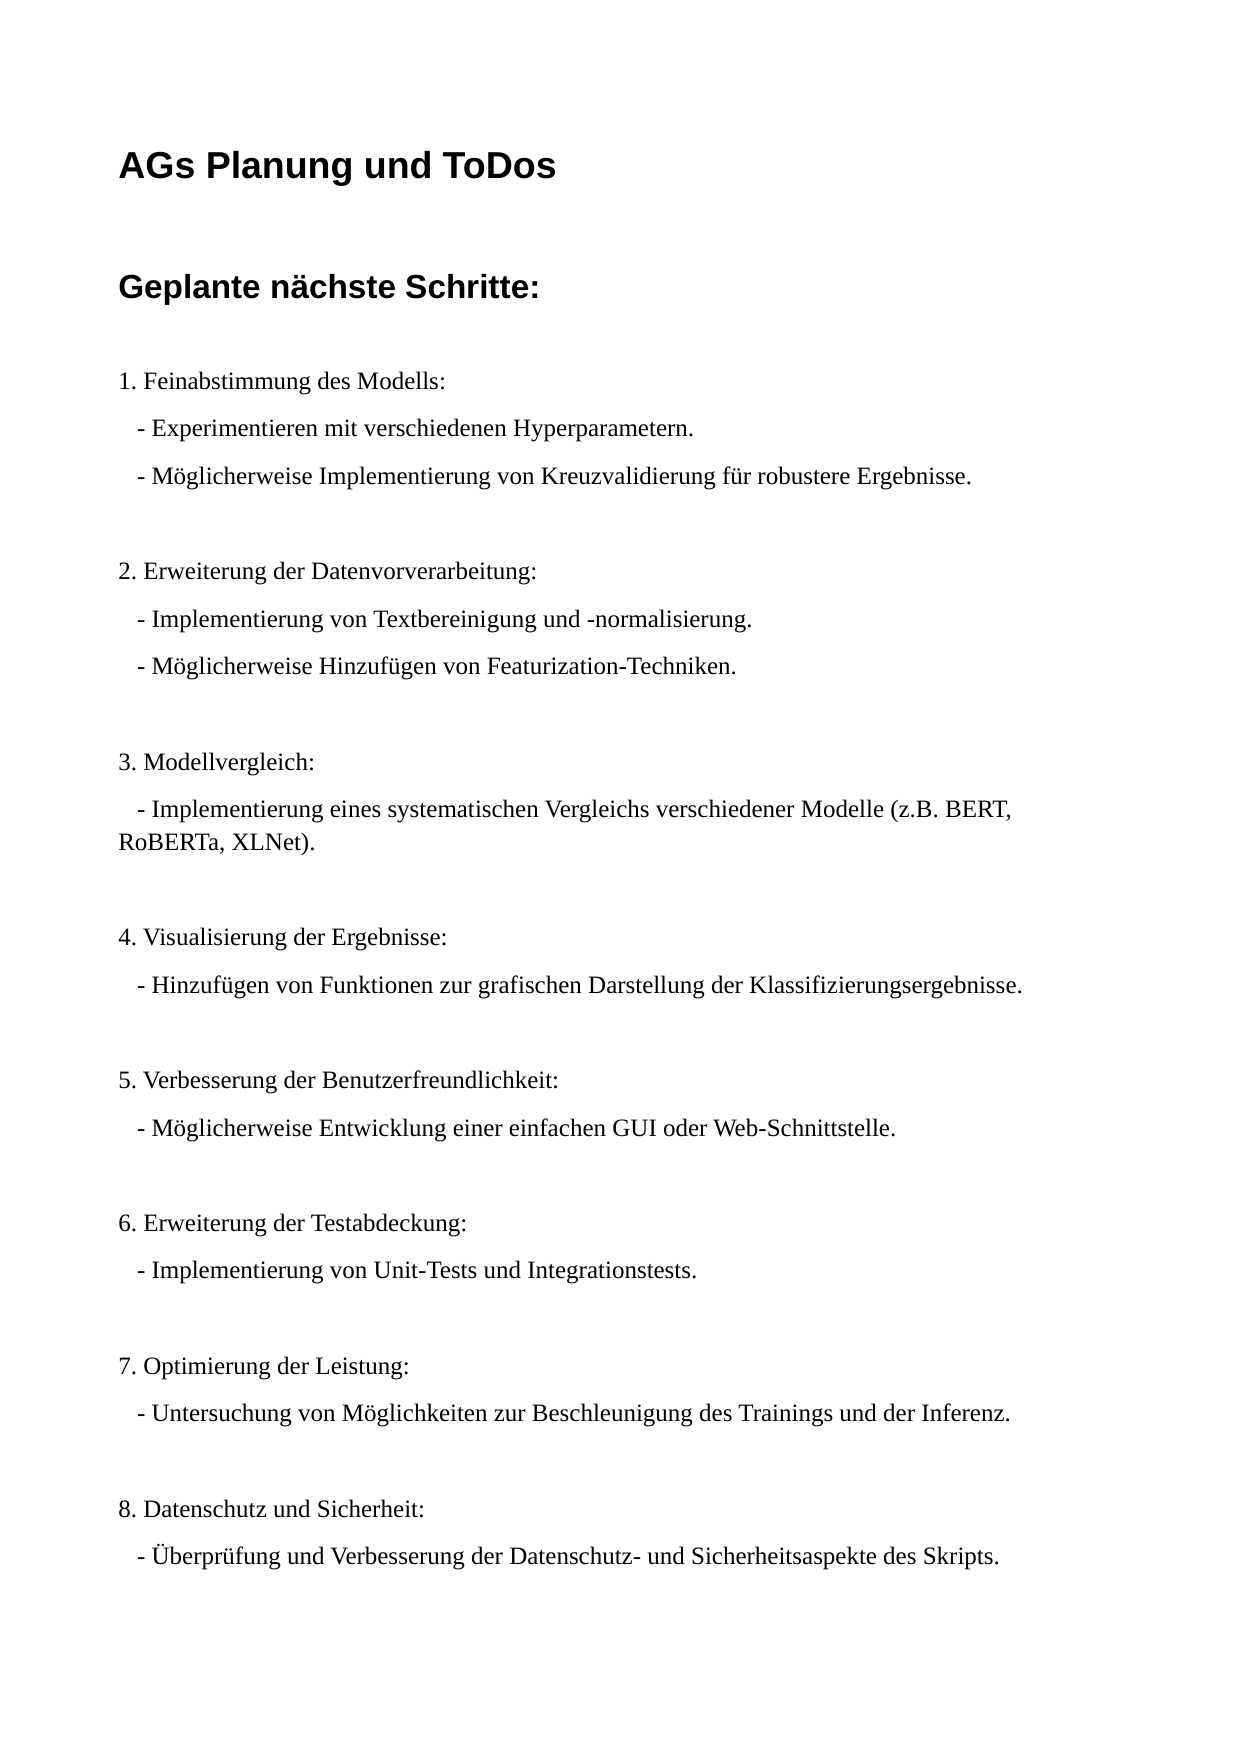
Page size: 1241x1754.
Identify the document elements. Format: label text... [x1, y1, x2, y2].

text 6. Erweiterung der Testabdeckung: [118, 1208, 1122, 1237]
text - Implementierung von Unit-Tests und Integrationstests. [118, 1256, 1122, 1284]
text 1. Feinabstimmung des Modells: [118, 366, 1122, 394]
text - Implementierung von Textbereinigung und -normalisierung. [118, 604, 1122, 632]
text 7. Optimierung der Leistung: [118, 1351, 1122, 1379]
text 4. Visualisierung der Ergebnisse: [118, 922, 1122, 951]
text - Überprüfung und Verbesserung der Datenschutz- und Sicherheitsaspekte des Skripts. [118, 1541, 1122, 1570]
text - Experimentieren mit verschiedenen Hyperparametern. [118, 413, 1122, 442]
text - Möglicherweise Entwicklung einer einfachen GUI oder Web-Schnittstelle. [118, 1113, 1122, 1142]
text - Implementierung eines systematischen Vergleichs verschiedener Modelle (z.B. BERT, RoBERTa, XLNet). [118, 794, 1122, 856]
text 3. Modellvergleich: [118, 747, 1122, 775]
subtitle Geplante nächste Schritte: [118, 267, 1122, 306]
text - Möglicherweise Hinzufügen von Featurization-Techniken. [118, 651, 1122, 680]
text - Hinzufügen von Funktionen zur grafischen Darstellung der Klassifizierungsergebnisse. [118, 970, 1122, 999]
text 5. Verbesserung der Benutzerfreundlichkeit: [118, 1065, 1122, 1094]
text - Möglicherweise Implementierung von Kreuzvalidierung für robustere Ergebnisse. [118, 461, 1122, 490]
text - Untersuchung von Möglichkeiten zur Beschleunigung des Trainings und der Inferenz. [118, 1398, 1122, 1427]
subtitle AGs Planung und ToDos [118, 143, 1122, 186]
text 2. Erweiterung der Datenvorverarbeitung: [118, 556, 1122, 585]
text 8. Datenschutz und Sicherheit: [118, 1494, 1122, 1522]
